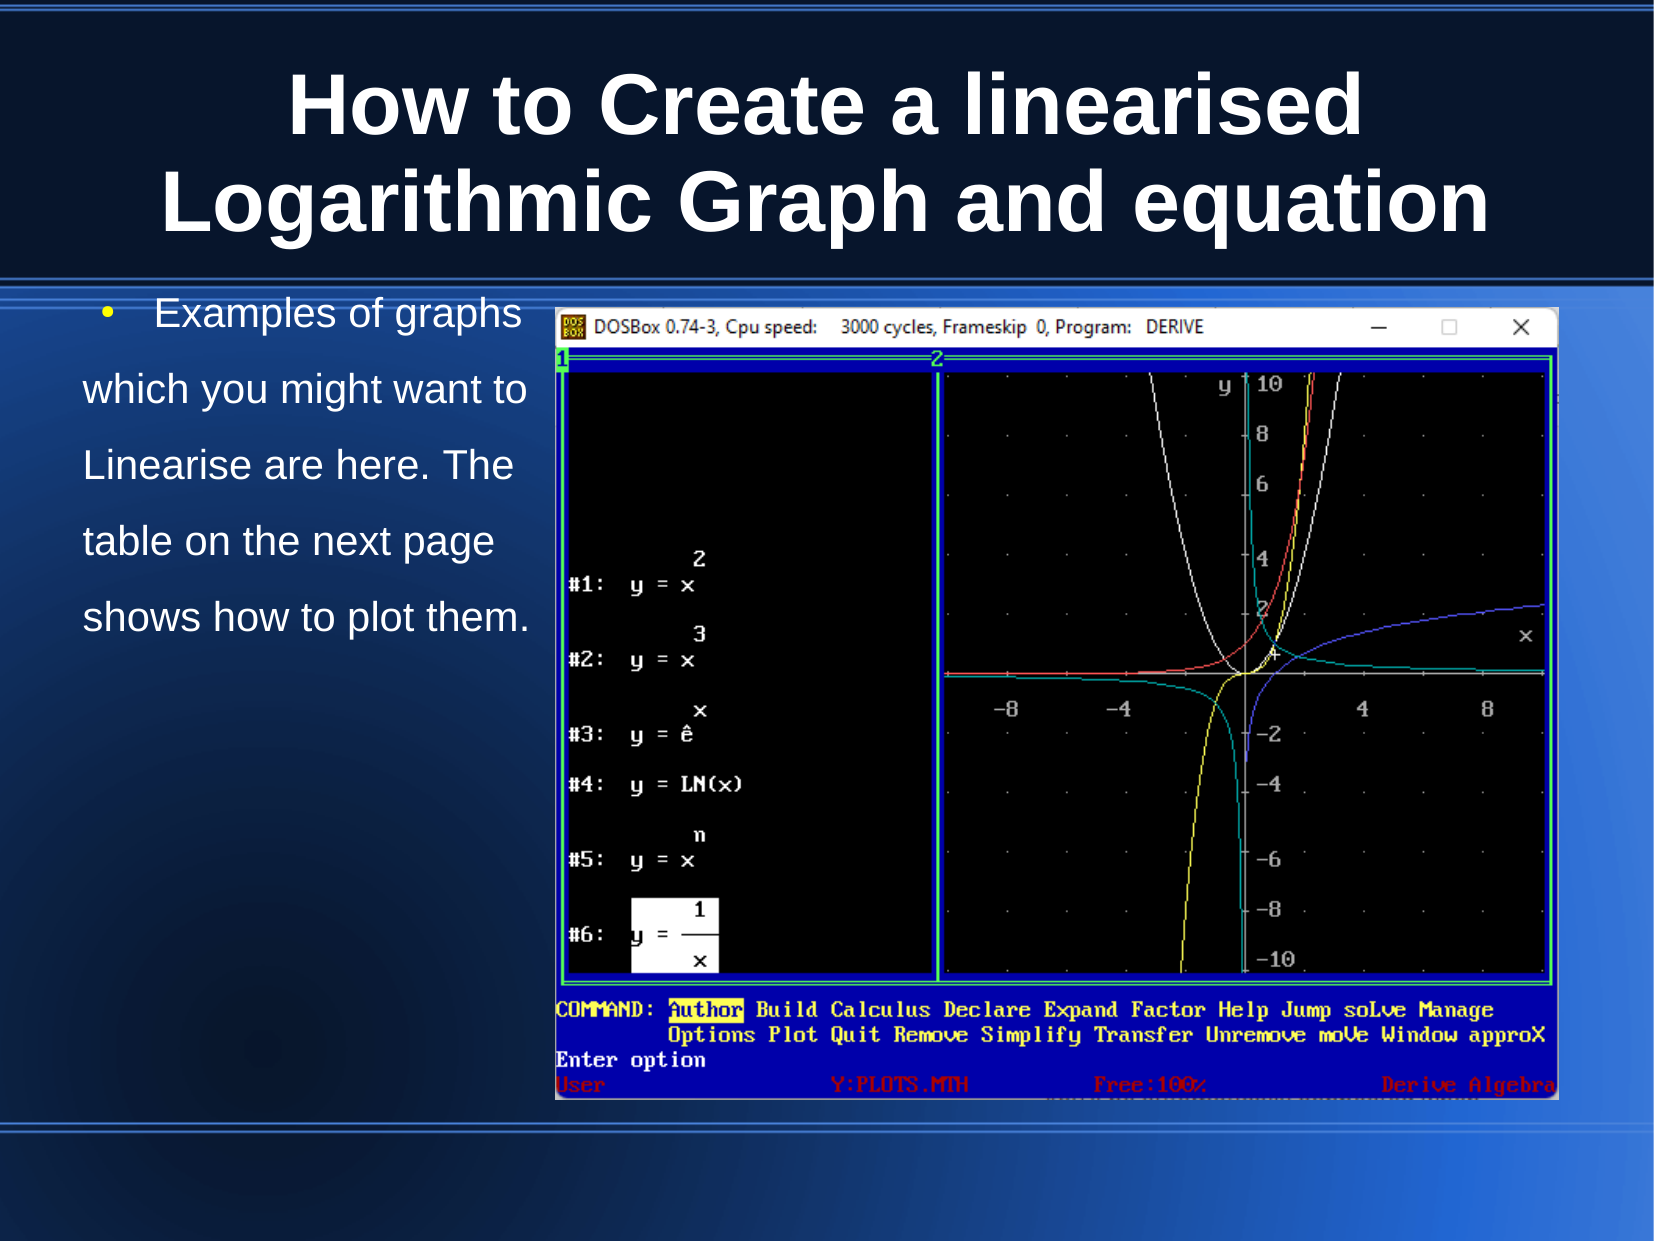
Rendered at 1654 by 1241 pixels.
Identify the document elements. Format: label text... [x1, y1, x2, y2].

title How to Create a linearised Logarithmic Graph and equation [82, 49, 1571, 257]
list Examples of graphs which you might want to Linearise are here. The table on the next page shows how to plot them. [82, 290, 1571, 1109]
picture [0, 0, 1654, 1241]
